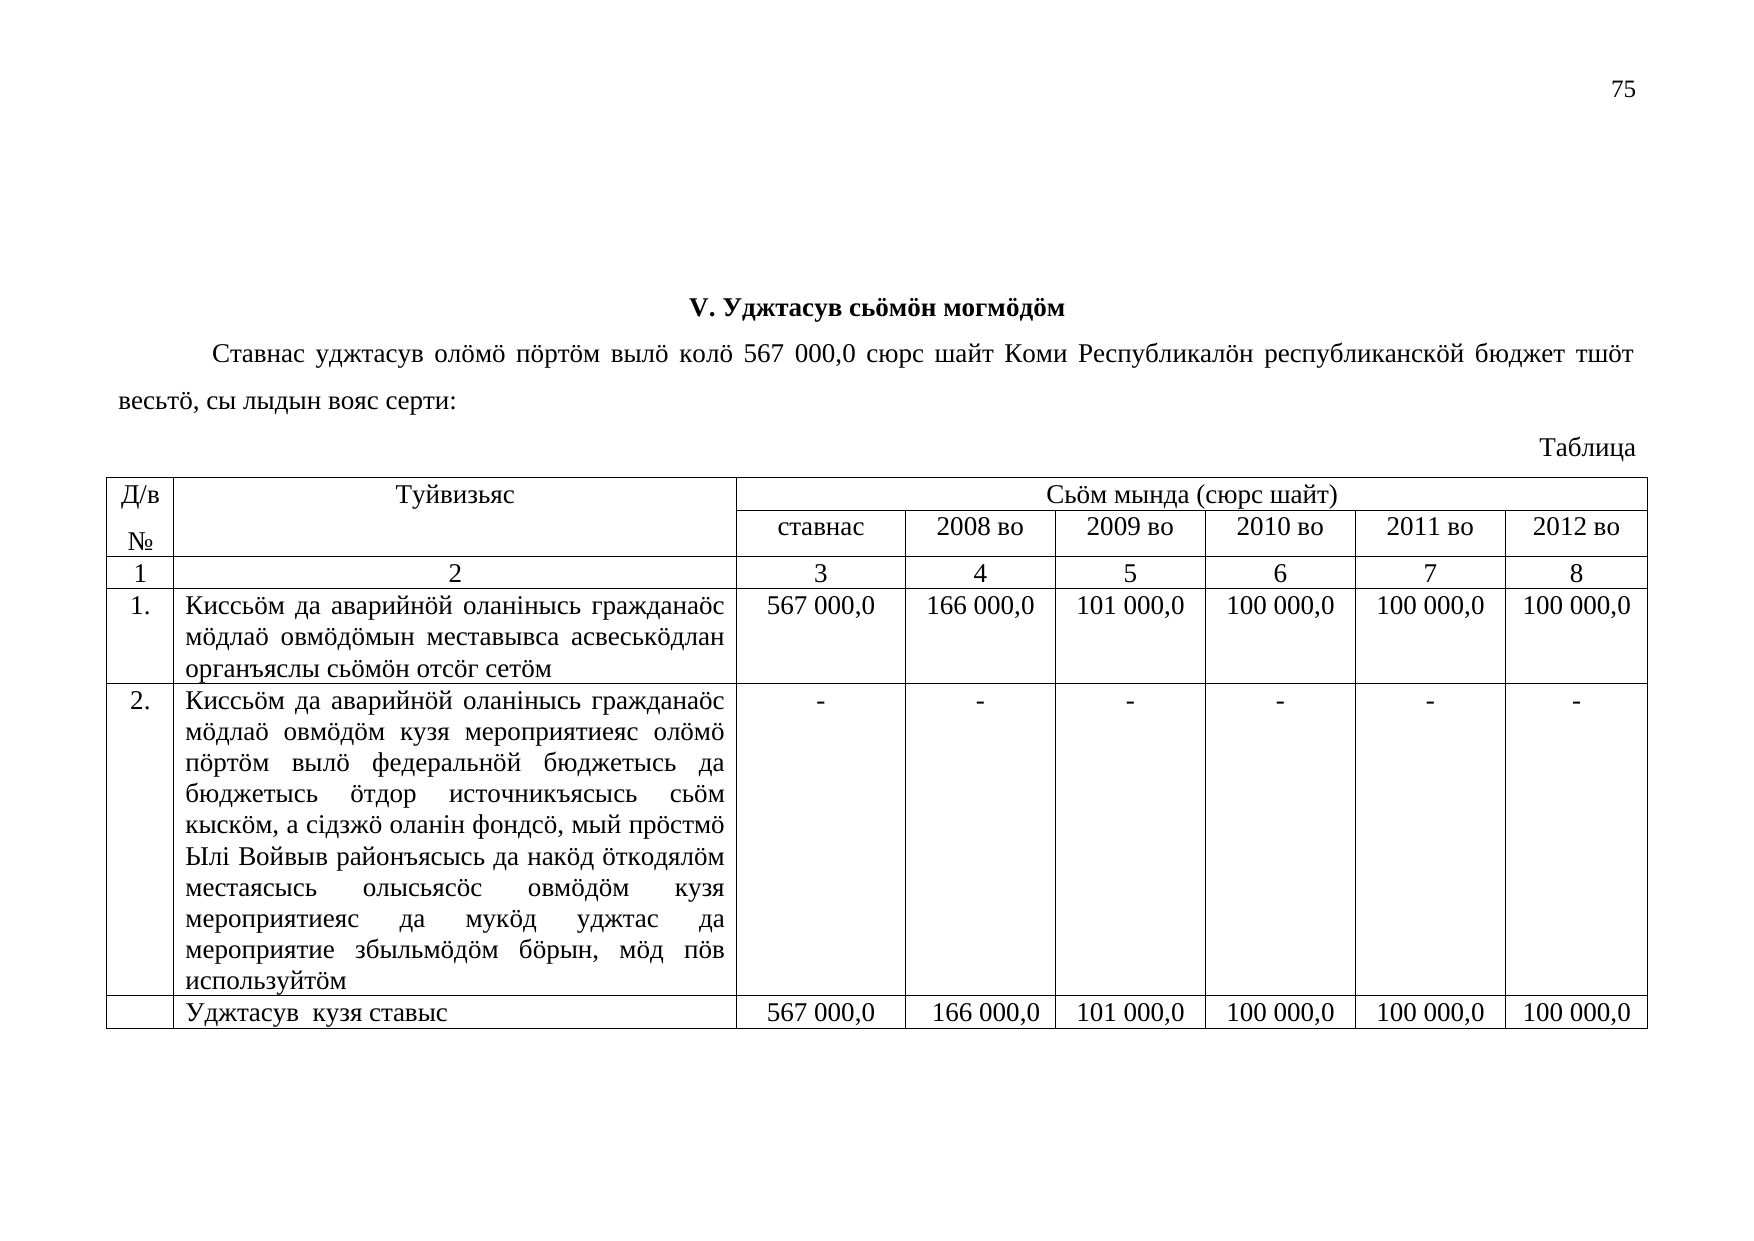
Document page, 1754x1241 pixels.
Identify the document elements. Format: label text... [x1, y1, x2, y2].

table_cell 1 [107, 557, 173, 588]
table_cell - [906, 684, 1055, 995]
table_cell Уджтасув кузя ставыс [174, 996, 736, 1027]
table_cell [107, 996, 173, 1027]
table_cell 3 [737, 557, 905, 588]
table_cell 2010 во [1206, 511, 1355, 556]
table_cell 1. [107, 589, 173, 683]
table_cell - [737, 684, 905, 995]
table_header Туйвизьяс [174, 478, 736, 556]
table_cell 100 000,0 [1506, 996, 1647, 1027]
table_cell 5 [1056, 557, 1205, 588]
table_cell 8 [1506, 557, 1647, 588]
table_cell 166 000,0 [906, 996, 1055, 1027]
table_cell 100 000,0 [1356, 996, 1505, 1027]
table_header Д/в № [107, 478, 173, 556]
table_cell 567 000,0 [737, 996, 905, 1027]
table_cell 567 000,0 [737, 589, 905, 683]
table_cell 166 000,0 [906, 589, 1055, 683]
table_header Сьöм мында (сюрс шайт) [737, 478, 1647, 509]
table_cell Киссьöм да аварийнöй оланінысь гражданаöс мöдлаö овмöдöмын меставывса асвеськöдлан органъяслы сьöмöн отсöг сетöм [174, 589, 736, 683]
table_cell 2011 во [1356, 511, 1505, 556]
table_cell 100 000,0 [1206, 996, 1355, 1027]
table_cell 2008 во [906, 511, 1055, 556]
table_cell - [1356, 684, 1505, 995]
text V. Уджтасув сьöмöн могмöдöм [118, 291, 1636, 322]
table_cell 2. [107, 684, 173, 995]
table_cell 7 [1356, 557, 1505, 588]
table_cell Киссьöм да аварийнöй оланінысь гражданаöс мöдлаö овмöдöм кузя мероприятиеяс олöмö пöртöм вылö федеральнöй бюджетысь да бюджетысь öтдор источникъясысь сьöм кыскöм, а сідзжö оланін фондсö, мый прöстмö Ылі Войвыв районъясысь да накöд öткодялöм местаясысь олысьясöс овмöдöм кузя мероприятиеяс да мукöд уджтас да мероприятие збыльмöдöм бöрын, мöд пöв используйтöм [174, 684, 736, 995]
text Ставнас уджтасув олöмö пöртöм вылö колö 567 000,0 сюрс шайт Коми Республикалöн республиканскöй бюджет тшöт весьтö, сы лыдын вояс серти: [118, 337, 1636, 415]
table_cell ставнас [737, 511, 905, 556]
table_cell 2012 во [1506, 511, 1647, 556]
table_cell 101 000,0 [1056, 996, 1205, 1027]
table_cell 2 [174, 557, 736, 588]
table_cell 100 000,0 [1206, 589, 1355, 683]
table_cell - [1056, 684, 1205, 995]
table_cell 101 000,0 [1056, 589, 1205, 683]
text Таблица [118, 431, 1636, 462]
table_cell 6 [1206, 557, 1355, 588]
table_cell - [1506, 684, 1647, 995]
table_cell 100 000,0 [1506, 589, 1647, 683]
table_cell 2009 во [1056, 511, 1205, 556]
table_cell 4 [906, 557, 1055, 588]
table_cell - [1206, 684, 1355, 995]
table_cell 100 000,0 [1356, 589, 1505, 683]
